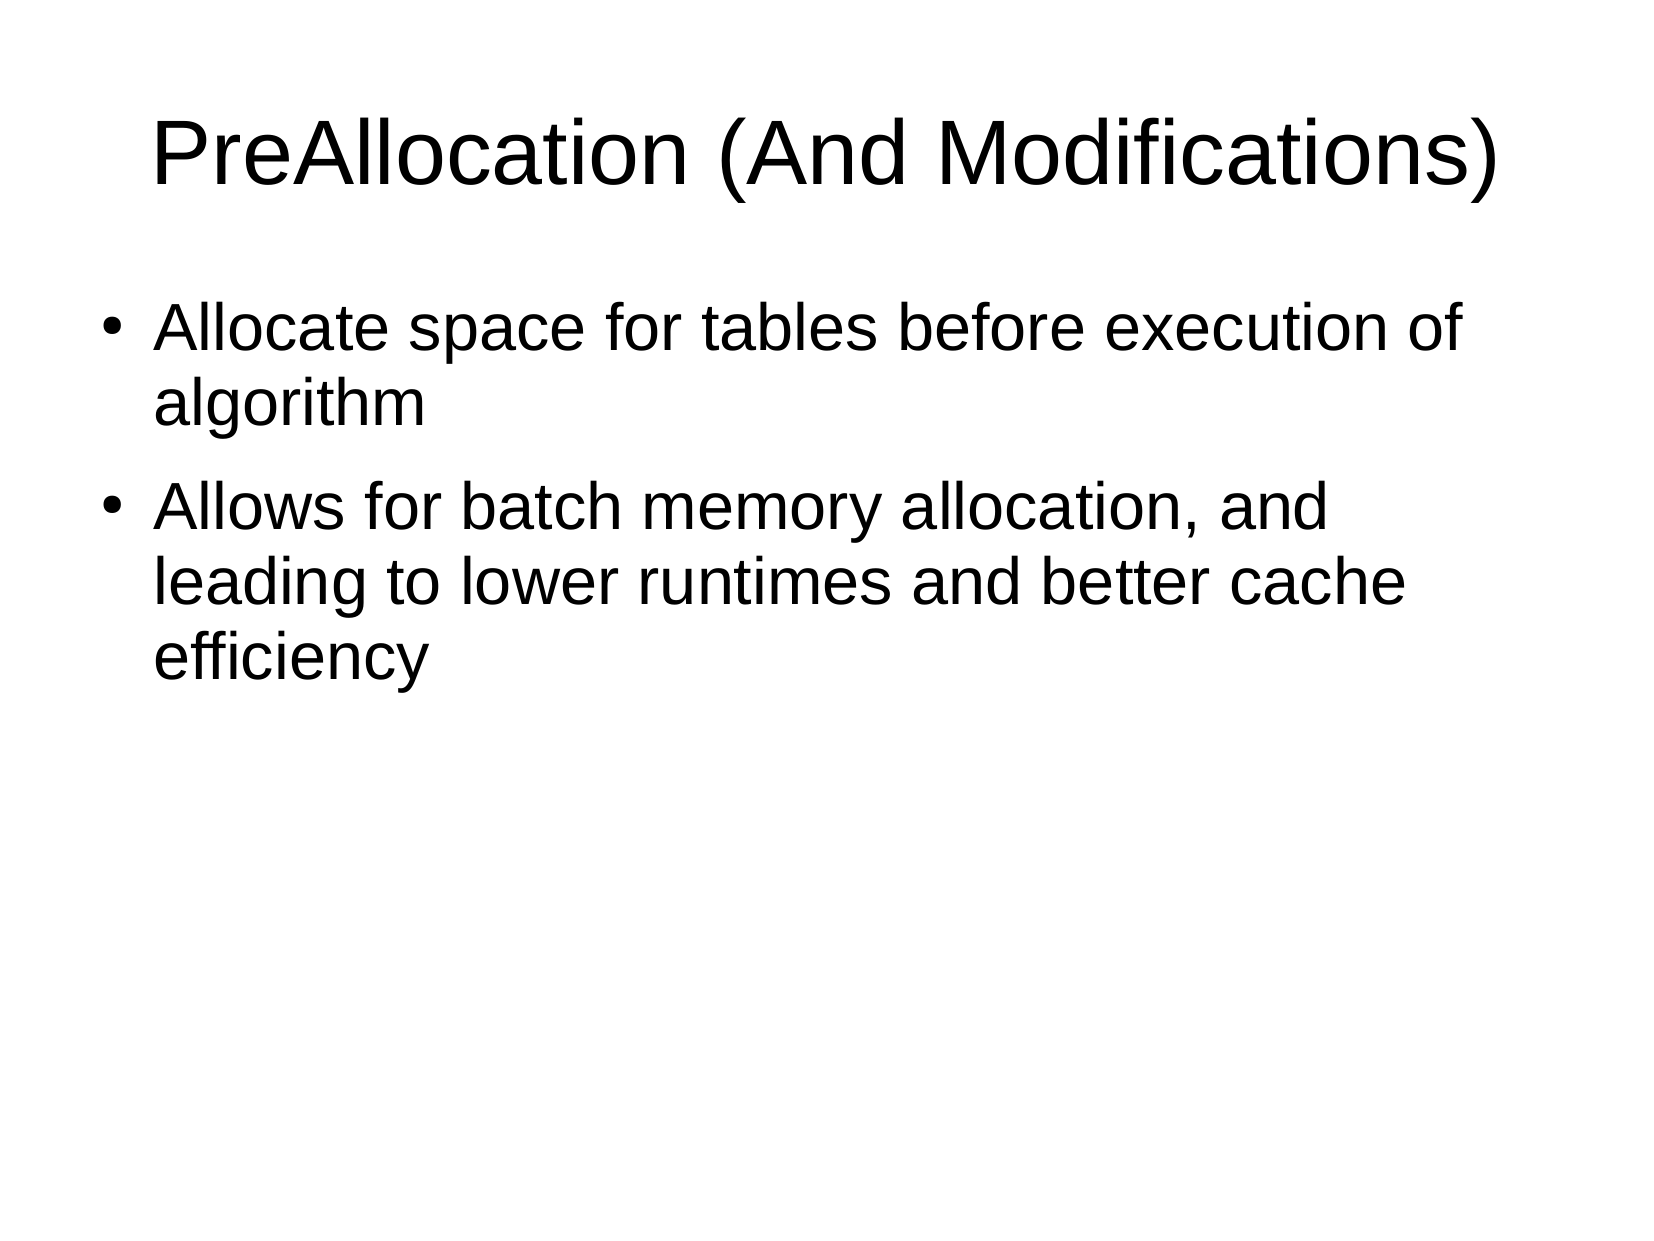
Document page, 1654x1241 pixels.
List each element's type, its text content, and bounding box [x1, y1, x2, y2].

title PreAllocation (And Modifications) [82, 49, 1571, 257]
list Allocate space for tables before execution of algorithm Allows for batch memory allocation, and leading to lower runtimes and better cache efficiency [82, 290, 1538, 1010]
